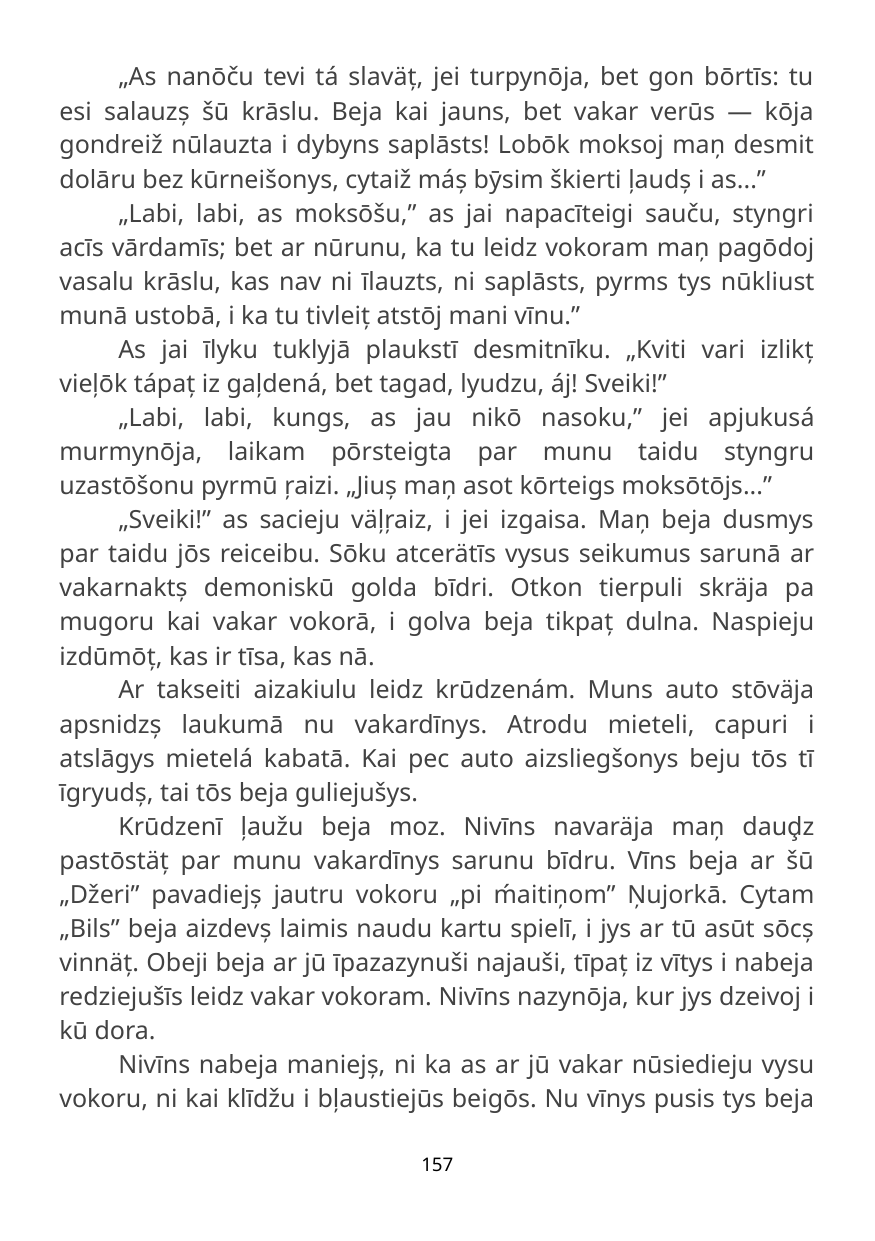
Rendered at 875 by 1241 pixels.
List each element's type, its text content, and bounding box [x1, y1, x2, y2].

text Krūdzenī ļaužu beja moz. Nivīns navaräja maņ dauḑz pastōstäț par munu vakardīnys sarunu bīdru. Vīns beja ar šū „Džeri” pavadiejș jautru vokoru „pi ḿaitiņom” Ņujorkā. Cytam „Bils” beja aizdevș laimis naudu kartu spielī, i jys ar tū asūt sōcș vinnäț. Obeji beja ar jū īpazazynuši najauši, tīpaț iz vītys i nabeja redziejušīs leidz vakar vokoram. Nivīns nazynōja, kur jys dzeivoj i kū dora. [59, 808, 815, 1047]
text „Labi, labi, as moksōšu,” as jai napacīteigi sauču, styngri acīs vārdamīs; bet ar nūrunu, ka tu leidz vokoram maņ pagōdoj vasalu krāslu, kas nav ni īlauzts, ni saplāsts, pyrms tys nūkliust munā ustobā, i ka tu tivleiț atstōj mani vīnu.” [59, 195, 815, 332]
text „As nanōču tevi tá slaväț, jei turpynōja, bet gon bōrtīs: tu esi salauzș šū krāslu. Beja kai jauns, bet vakar verūs — kōja gondreiž nūlauzta i dybyns saplāsts! Lobōk moksoj maņ desmit dolāru bez kūrneišonys, cytaiž máș bȳsim škierti ļaudș i as...” [59, 59, 815, 195]
text „Sveiki!” as sacieju väļŗaiz, i jei izgaisa. Maņ beja dusmys par taidu jōs reiceibu. Sōku atcerätīs vysus seikumus sarunā ar vakarnaktș demoniskū golda bīdri. Otkon tierpuli skräja pa mugoru kai vakar vokorā, i golva beja tikpaț dulna. Naspieju izdūmōț, kas ir tīsa, kas nā. [59, 502, 815, 672]
text Nivīns nabeja maniejș, ni ka as ar jū vakar nūsiedieju vysu vokoru, ni kai klīdžu i bļaustiejūs beigōs. Nu vīnys pusis tys beja [59, 1047, 815, 1115]
text As jai īlyku tuklyjā plaukstī desmitnīku. „Kviti vari izlikț vieļōk tápaț iz gaļdená, bet tagad, lyudzu, áj! Sveiki!” [59, 332, 815, 400]
text Ar takseiti aizakiulu leidz krūdzenám. Muns auto stōväja apsnidzș laukumā nu vakardīnys. Atrodu mieteli, capuri i atslāgys mietelá kabatā. Kai pec auto aizsliegšonys beju tōs tī īgryudș, tai tōs beja guliejušys. [59, 672, 815, 808]
text „Labi, labi, kungs, as jau nikō nasoku,” jei apjukusá murmynōja, laikam pōrsteigta par munu taidu styngru uzastōšonu pyrmū ŗaizi. „Jiuș maņ asot kōrteigs moksōtōjs...” [59, 400, 815, 502]
